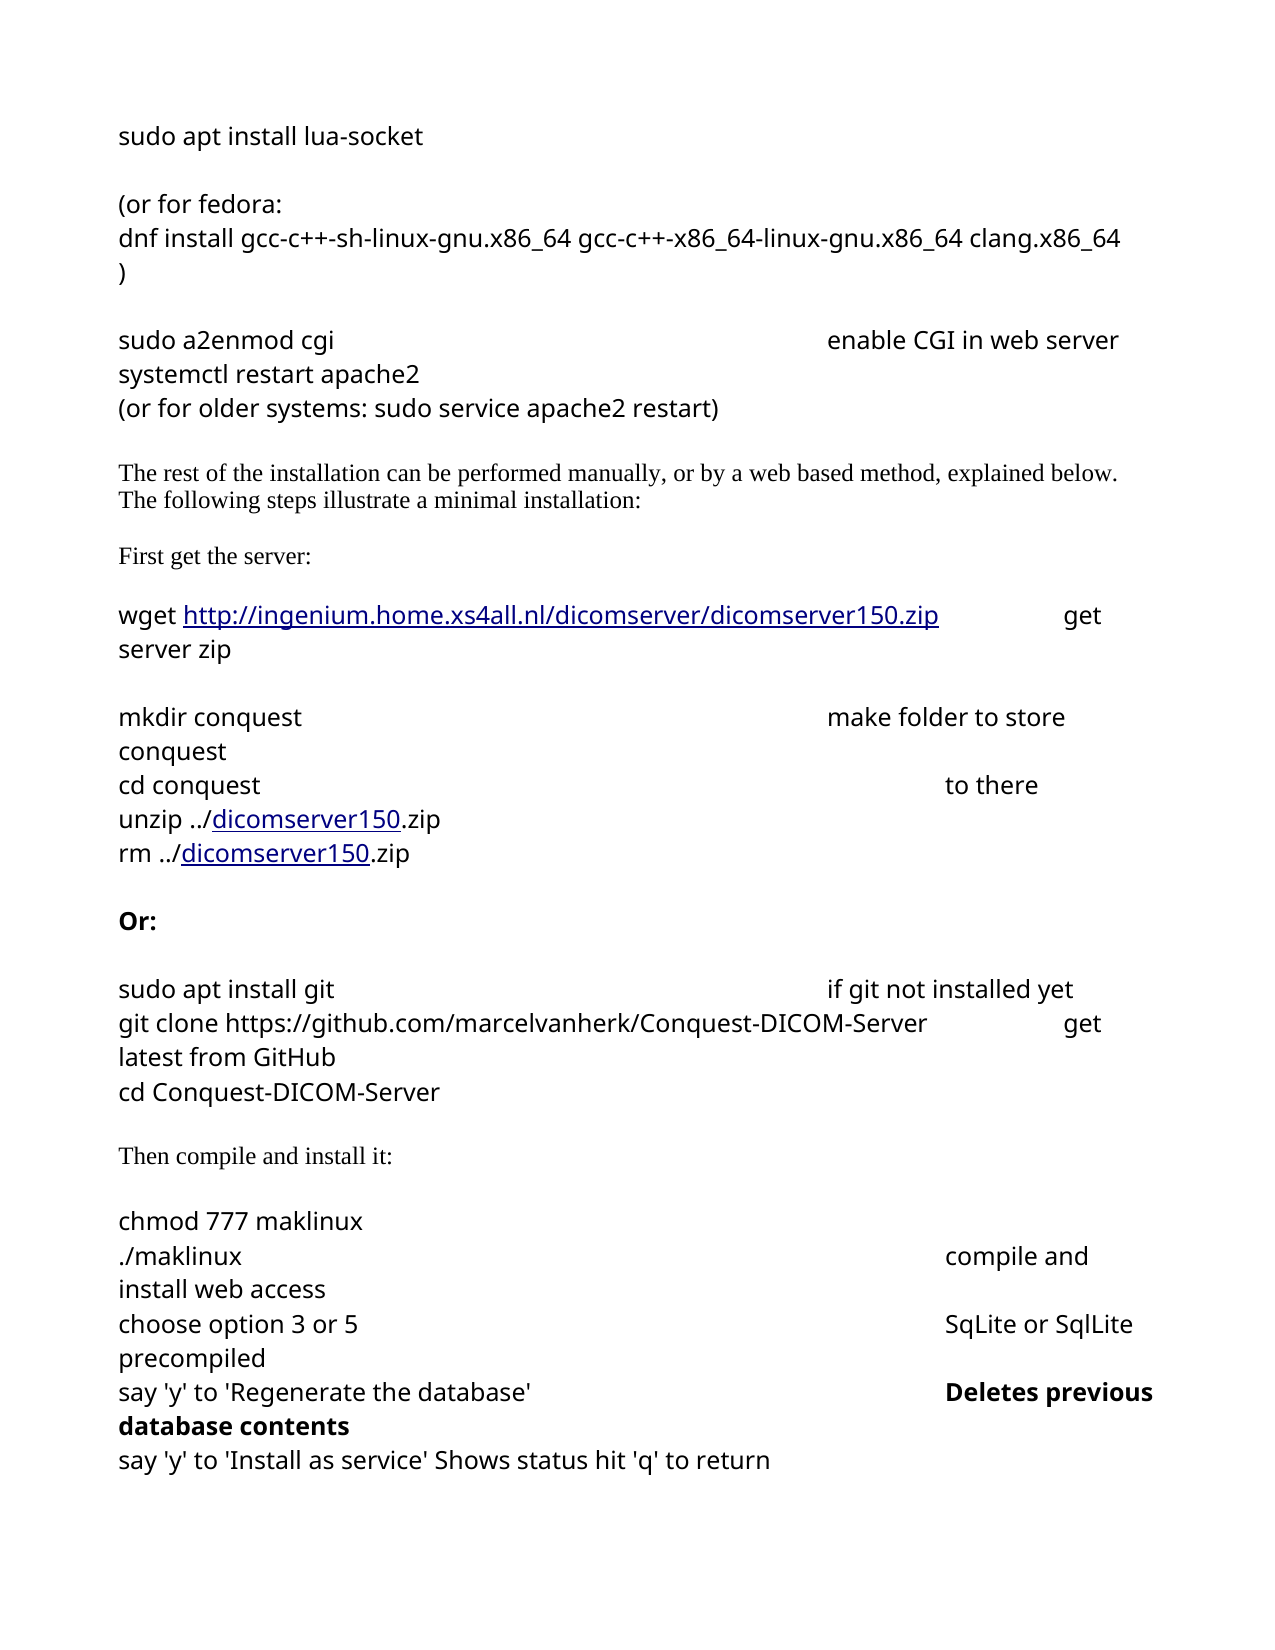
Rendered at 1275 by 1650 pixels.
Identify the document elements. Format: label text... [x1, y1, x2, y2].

text wget http://ingenium.home.xs4all.nl/dicomserver/dicomserver150.zip get server zip [118, 597, 1157, 665]
text choose option 3 or 5 SqLite or SqlLite precompiled [118, 1306, 1157, 1374]
text sudo a2enmod cgi enable CGI in web server systemctl restart apache2 [118, 322, 1157, 391]
text sudo apt install lua-socket [118, 118, 1157, 152]
text unzip ../dicomserver150.zip [118, 802, 1157, 836]
text ) [118, 254, 1157, 288]
text cd conquest to there [118, 768, 1157, 802]
text say 'y' to 'Install as service' Shows status hit 'q' to return [118, 1442, 1157, 1477]
text ./maklinux compile and install web access [118, 1238, 1157, 1306]
text Or: [118, 904, 1157, 938]
text The rest of the installation can be performed manually, or by a web based method, explained below. The following steps illustrate a minimal installation: [118, 459, 1157, 514]
text mkdir conquest make folder to store conquest [118, 699, 1157, 768]
text say 'y' to 'Regenerate the database' Deletes previous database contents [118, 1374, 1157, 1442]
text cd Conquest-DICOM-Server [118, 1074, 1157, 1108]
text (or for older systems: sudo service apache2 restart) [118, 391, 1157, 425]
text rm ../dicomserver150.zip [118, 836, 1157, 870]
text (or for fedora: [118, 186, 1157, 220]
text git clone https://github.com/marcelvanherk/Conquest-DICOM-Server get latest from GitHub [118, 1006, 1157, 1074]
text chmod 777 maklinux [118, 1204, 1157, 1238]
text Then compile and install it: [118, 1142, 1157, 1170]
text dnf install gcc-c++-sh-linux-gnu.x86_64 gcc-c++-x86_64-linux-gnu.x86_64 clang.x86_64 [118, 220, 1157, 254]
text sudo apt install git if git not installed yet [118, 972, 1157, 1006]
text First get the server: [118, 542, 1157, 569]
